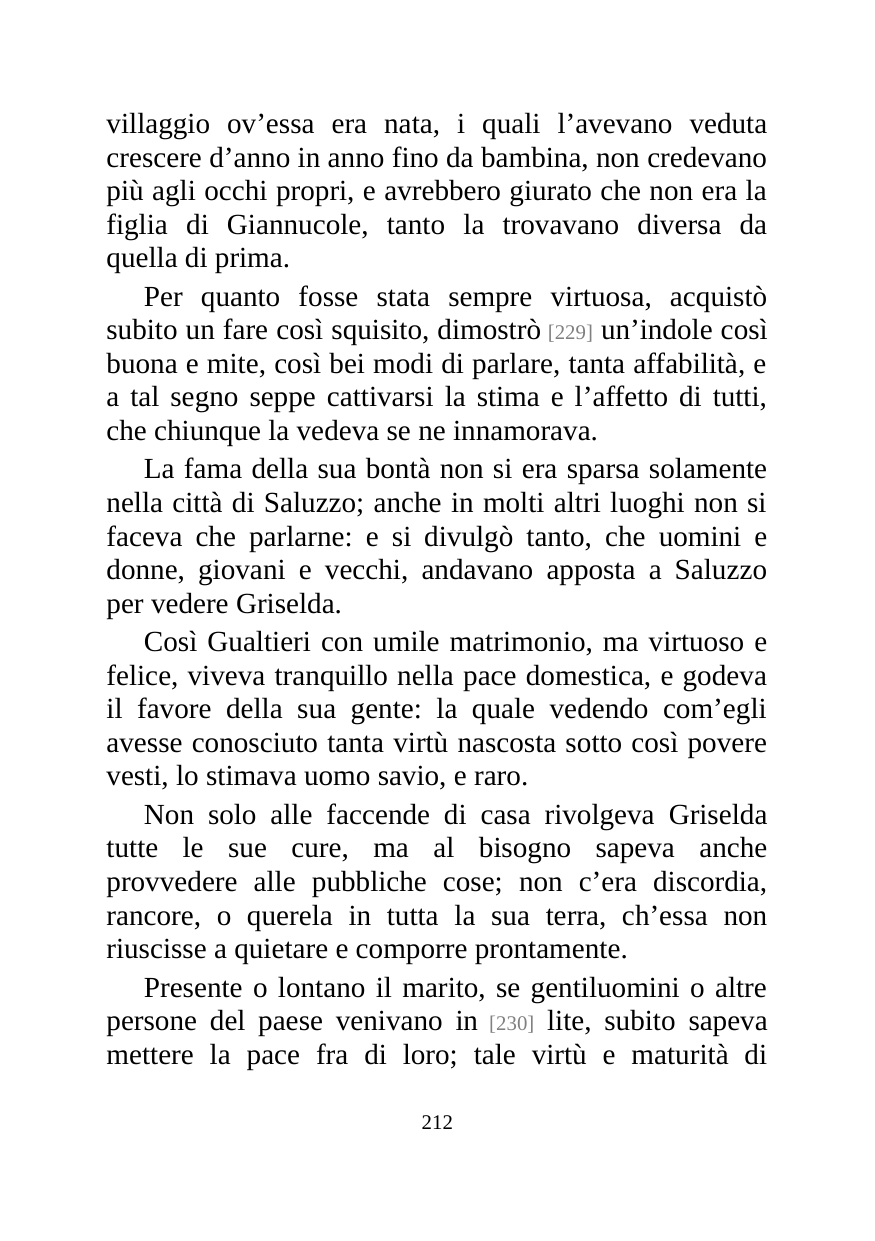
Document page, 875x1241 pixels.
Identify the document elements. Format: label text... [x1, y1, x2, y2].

text Presente o lontano il marito, se gentiluomini o altre persone del paese venivano in [230] lite, subito sapeva mettere la pace fra di loro; tale virtù e maturità di [106, 970, 768, 1070]
text villaggio ov’essa era nata, i quali l’avevano veduta crescere d’anno in anno fino da bambina, non credevano più agli occhi propri, e avrebbero giurato che non era la figlia di Giannucole, tanto la trovavano diversa da quella di prima. [106, 106, 768, 274]
text Non solo alle faccende di casa rivolgeva Griselda tutte le sue cure, ma al bisogno sapeva anche provvedere alle pubbliche cose; non c’era discordia, rancore, o querela in tutta la sua terra, ch’essa non riuscisse a quietare e comporre prontamente. [106, 797, 768, 965]
text Così Gualtieri con umile matrimonio, ma virtuoso e felice, viveva tranquillo nella pace domestica, e godeva il favore della sua gente: la quale vedendo com’egli avesse conosciuto tanta virtù nascosta sotto così povere vesti, lo stimava uomo savio, e raro. [106, 624, 768, 792]
text Per quanto fosse stata sempre virtuosa, acquistò subito un fare così squisito, dimostrò [229] un’indole così buona e mite, così bei modi di parlare, tanta affabilità, e a tal segno seppe cattivarsi la stima e l’affetto di tutti, che chiunque la vedeva se ne innamorava. [106, 279, 768, 447]
text La fama della sua bontà non si era sparsa solamente nella città di Saluzzo; anche in molti altri luoghi non si faceva che parlarne: e si divulgò tanto, che uomini e donne, giovani e vecchi, andavano apposta a Saluzzo per vedere Griselda. [106, 452, 768, 619]
